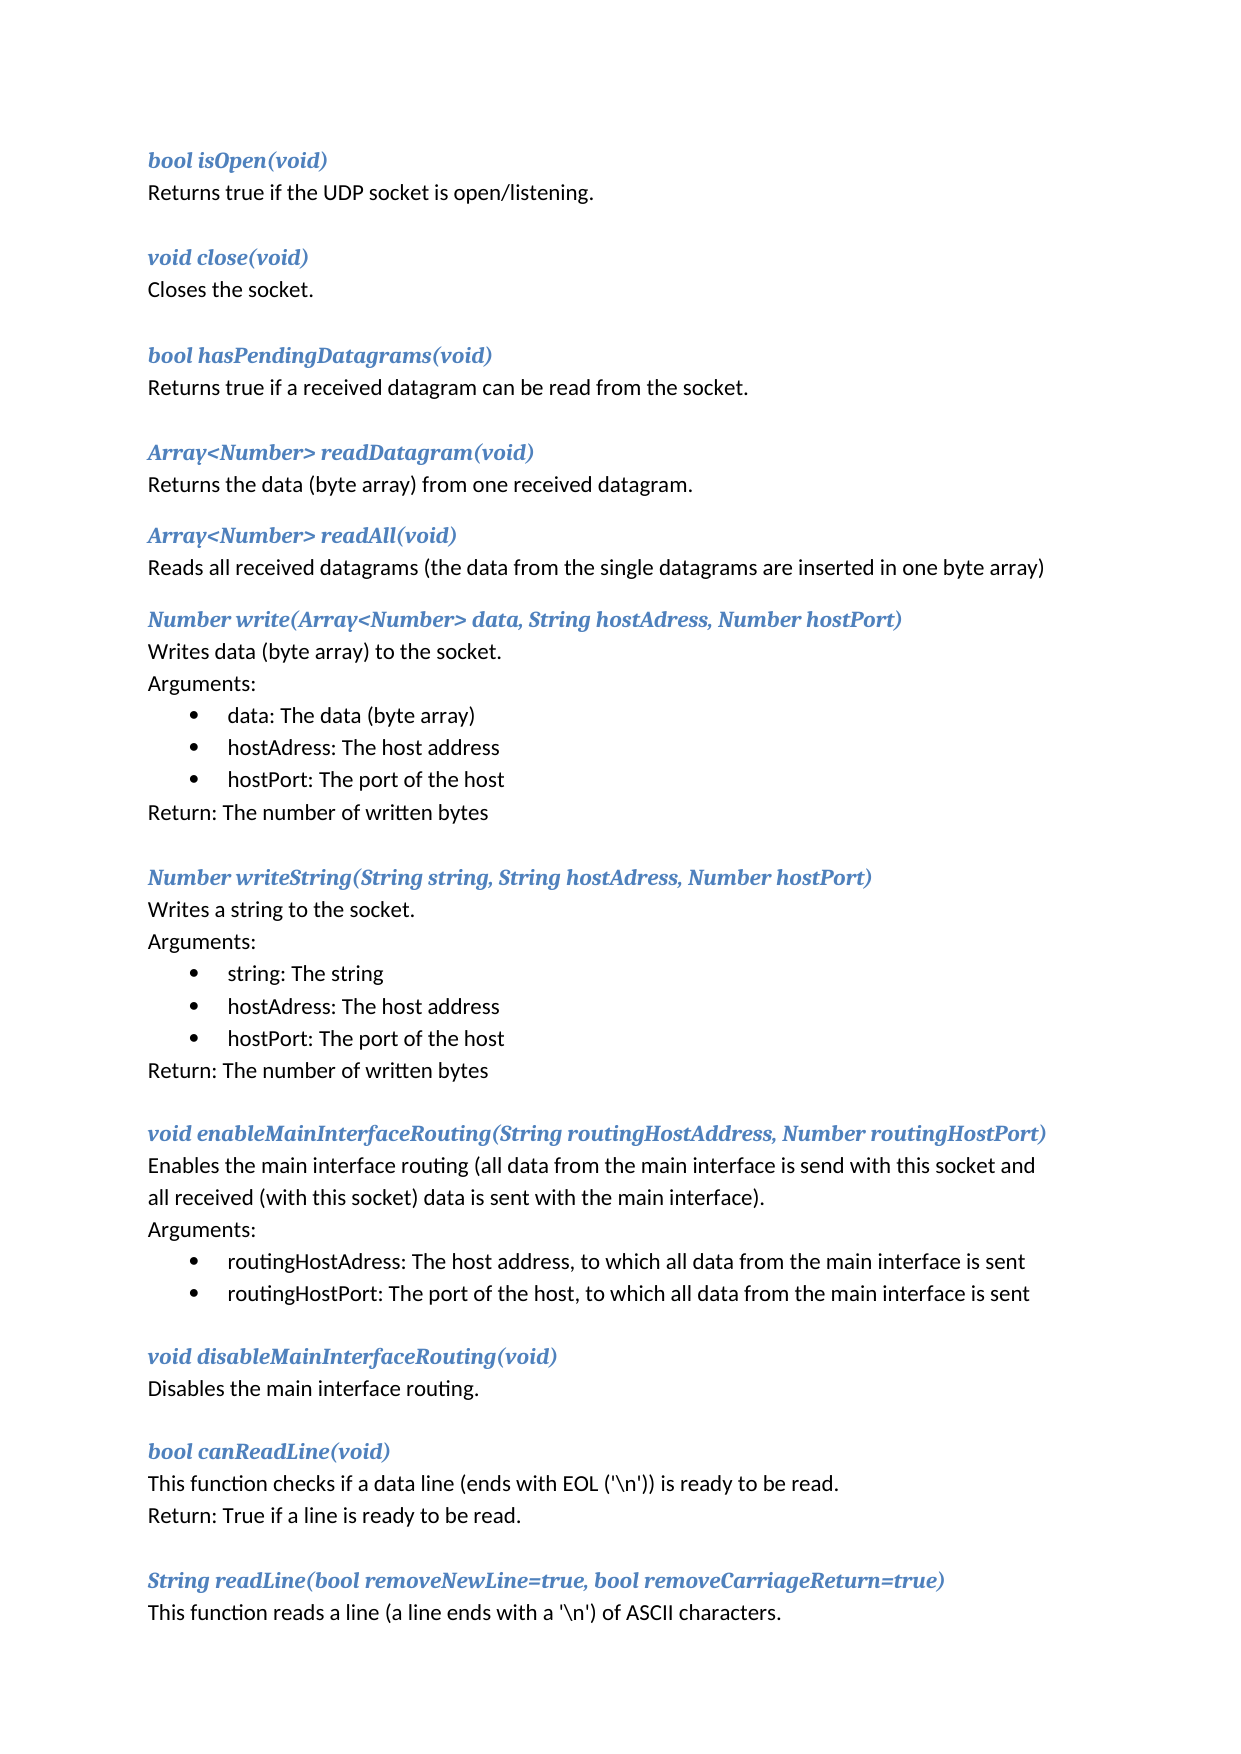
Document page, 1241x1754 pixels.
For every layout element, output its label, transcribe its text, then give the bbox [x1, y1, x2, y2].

list routingHostPort: The port of the host, to which all data from the main interface is sent [190, 1279, 1093, 1307]
list hostPort: The port of the host [190, 1024, 1093, 1052]
text Enables the main interface routing (all data from the main interface is send with this socket and [148, 1151, 1093, 1179]
subtitle void enableMainInterfaceRouting(String routingHostAddress, Number routingHostPort) [148, 1121, 1093, 1147]
text Return: The number of written bytes [148, 798, 1093, 826]
text Reads all received datagrams (the data from the single datagrams are inserted in one byte array) [148, 553, 1093, 582]
subtitle bool hasPendingDatagrams(void) [148, 343, 1093, 369]
subtitle Number writeString(String string, String hostAdress, Number hostPort) [148, 865, 1093, 891]
subtitle String readLine(bool removeNewLine=true, bool removeCarriageReturn=true) [148, 1568, 1093, 1594]
text Return: True if a line is ready to be read. [148, 1501, 1093, 1529]
text Writes a string to the socket. [148, 895, 1093, 923]
list string: The string [190, 959, 1093, 988]
list data: The data (byte array) [190, 701, 1093, 729]
text This function checks if a data line (ends with EOL ('\n')) is ready to be read. [148, 1469, 1093, 1497]
list hostAdress: The host address [190, 733, 1093, 761]
subtitle bool canReadLine(void) [148, 1438, 1093, 1465]
text Returns true if a received datagram can be read from the socket. [148, 373, 1093, 401]
subtitle Array<Number> readAll(void) [148, 523, 1093, 550]
text Closes the socket. [148, 275, 1093, 303]
text Writes data (byte array) to the socket. [148, 637, 1093, 665]
text all received (with this socket) data is sent with the main interface). [148, 1183, 1093, 1211]
subtitle Array<Number> readDatagram(void) [148, 440, 1093, 466]
subtitle bool isOpen(void) [148, 148, 1093, 174]
text Arguments: [148, 1215, 1093, 1243]
list hostAdress: The host address [190, 992, 1093, 1020]
text Disables the main interface routing. [148, 1374, 1093, 1402]
list hostPort: The port of the host [190, 766, 1093, 793]
subtitle Number write(Array<Number> data, String hostAdress, Number hostPort) [148, 607, 1093, 633]
subtitle void disableMainInterfaceRouting(void) [148, 1344, 1093, 1370]
text Arguments: [148, 669, 1093, 697]
text Returns true if the UDP socket is open/listening. [148, 178, 1093, 206]
text Returns the data (byte array) from one received datagram. [148, 470, 1093, 498]
subtitle void close(void) [148, 245, 1093, 271]
text Arguments: [148, 927, 1093, 955]
list routingHostAdress: The host address, to which all data from the main interface is sent [190, 1247, 1093, 1275]
text This function reads a line (a line ends with a '\n') of ASCII characters. [148, 1598, 1093, 1626]
text Return: The number of written bytes [148, 1056, 1093, 1084]
